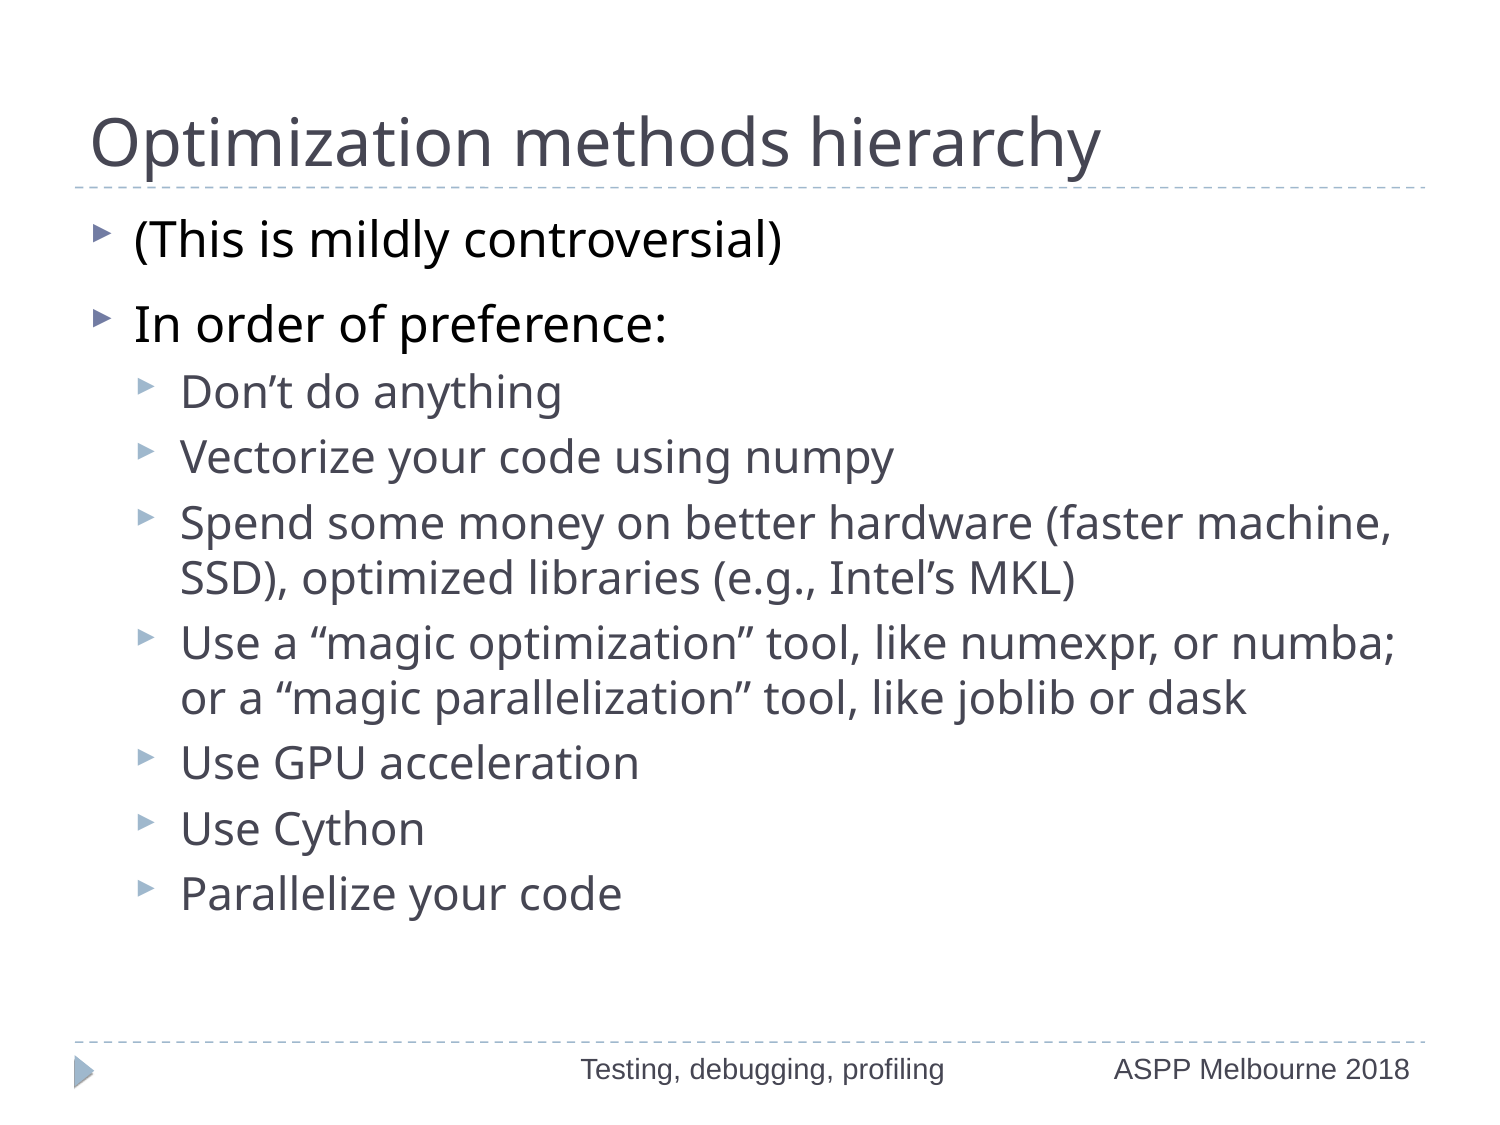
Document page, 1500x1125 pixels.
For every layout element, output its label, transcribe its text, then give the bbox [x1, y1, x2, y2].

title Optimization methods hierarchy [75, 24, 1425, 188]
footer Testing, debugging, profiling [475, 1042, 1051, 1103]
list (This is mildly controversial) In order of preference: Don’t do anything Vectorize your code using numpy Spend some money on better hardware (faster machine, SSD), optimized libraries (e.g., Intel’s MKL) Use a “magic optimization” tool, like numexpr, or numba; or a “magic parallelization” tool, like joblib or dask Use GPU acceleration Use Cython Parallelize your code [75, 200, 1425, 1010]
slide_number ASPP Melbourne 2018 [1051, 1042, 1426, 1103]
